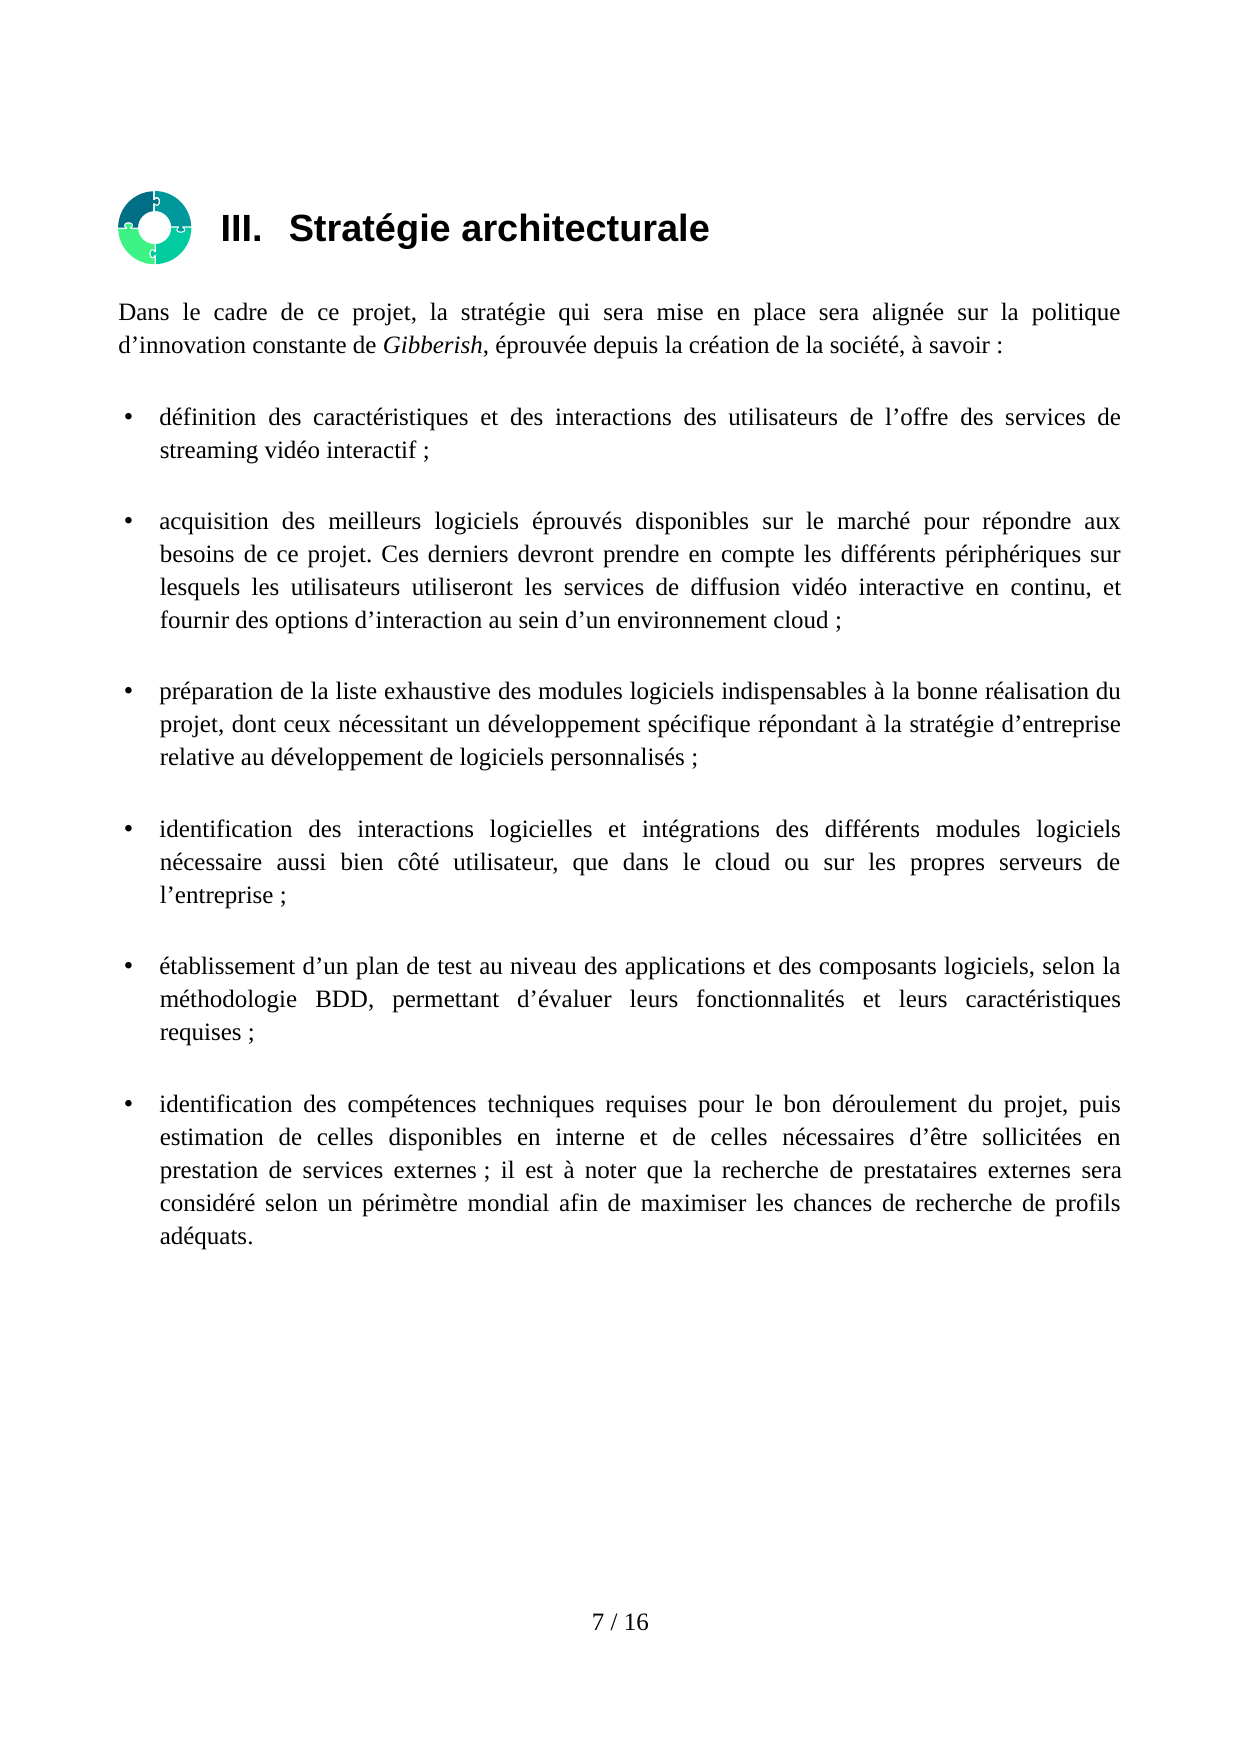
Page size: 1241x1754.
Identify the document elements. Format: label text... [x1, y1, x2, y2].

text Dans le cadre de ce projet, la stratégie qui sera mise en place sera alignée sur la politique d’innovation constante de Gibberish, éprouvée depuis la création de la société, à savoir : [118, 297, 1122, 359]
list identification des compétences techniques requises pour le bon déroulement du projet, puis estimation de celles disponibles en interne et de celles nécessaires d’être sollicitées en prestation de services externes ; il est à noter que la recherche de prestataires externes sera considéré selon un périmètre mondial afin de maximiser les chances de recherche de profils adéquats. [124, 1089, 1122, 1249]
list établissement d’un plan de test au niveau des applications et des composants logiciels, selon la méthodologie BDD, permettant d’évaluer leurs fonctionnalités et leurs caractéristiques requises ; [124, 951, 1122, 1046]
list préparation de la liste exhaustive des modules logiciels indispensables à la bonne réalisation du projet, dont ceux nécessitant un développement spécifique répondant à la stratégie d’entreprise relative au développement de logiciels personnalisés ; [124, 676, 1122, 771]
list identification des interactions logicielles et intégrations des différents modules logiciels nécessaire aussi bien côté utilisateur, que dans le cloud ou sur les propres serveurs de l’entreprise ; [124, 814, 1122, 909]
subtitle [139, 211, 171, 249]
list acquisition des meilleurs logiciels éprouvés disponibles sur le marché pour répondre aux besoins de ce projet. Ces derniers devront prendre en compte les différents périphériques sur lesquels les utilisateurs utiliseront les services de diffusion vidéo interactive en continu, et fournir des options d’interaction au sein d’un environnement cloud ; [124, 506, 1122, 634]
subtitle Stratégie architecturale [185, 206, 1122, 249]
list définition des caractéristiques et des interactions des utilisateurs de l’offre des services de streaming vidéo interactif ; [124, 402, 1122, 463]
